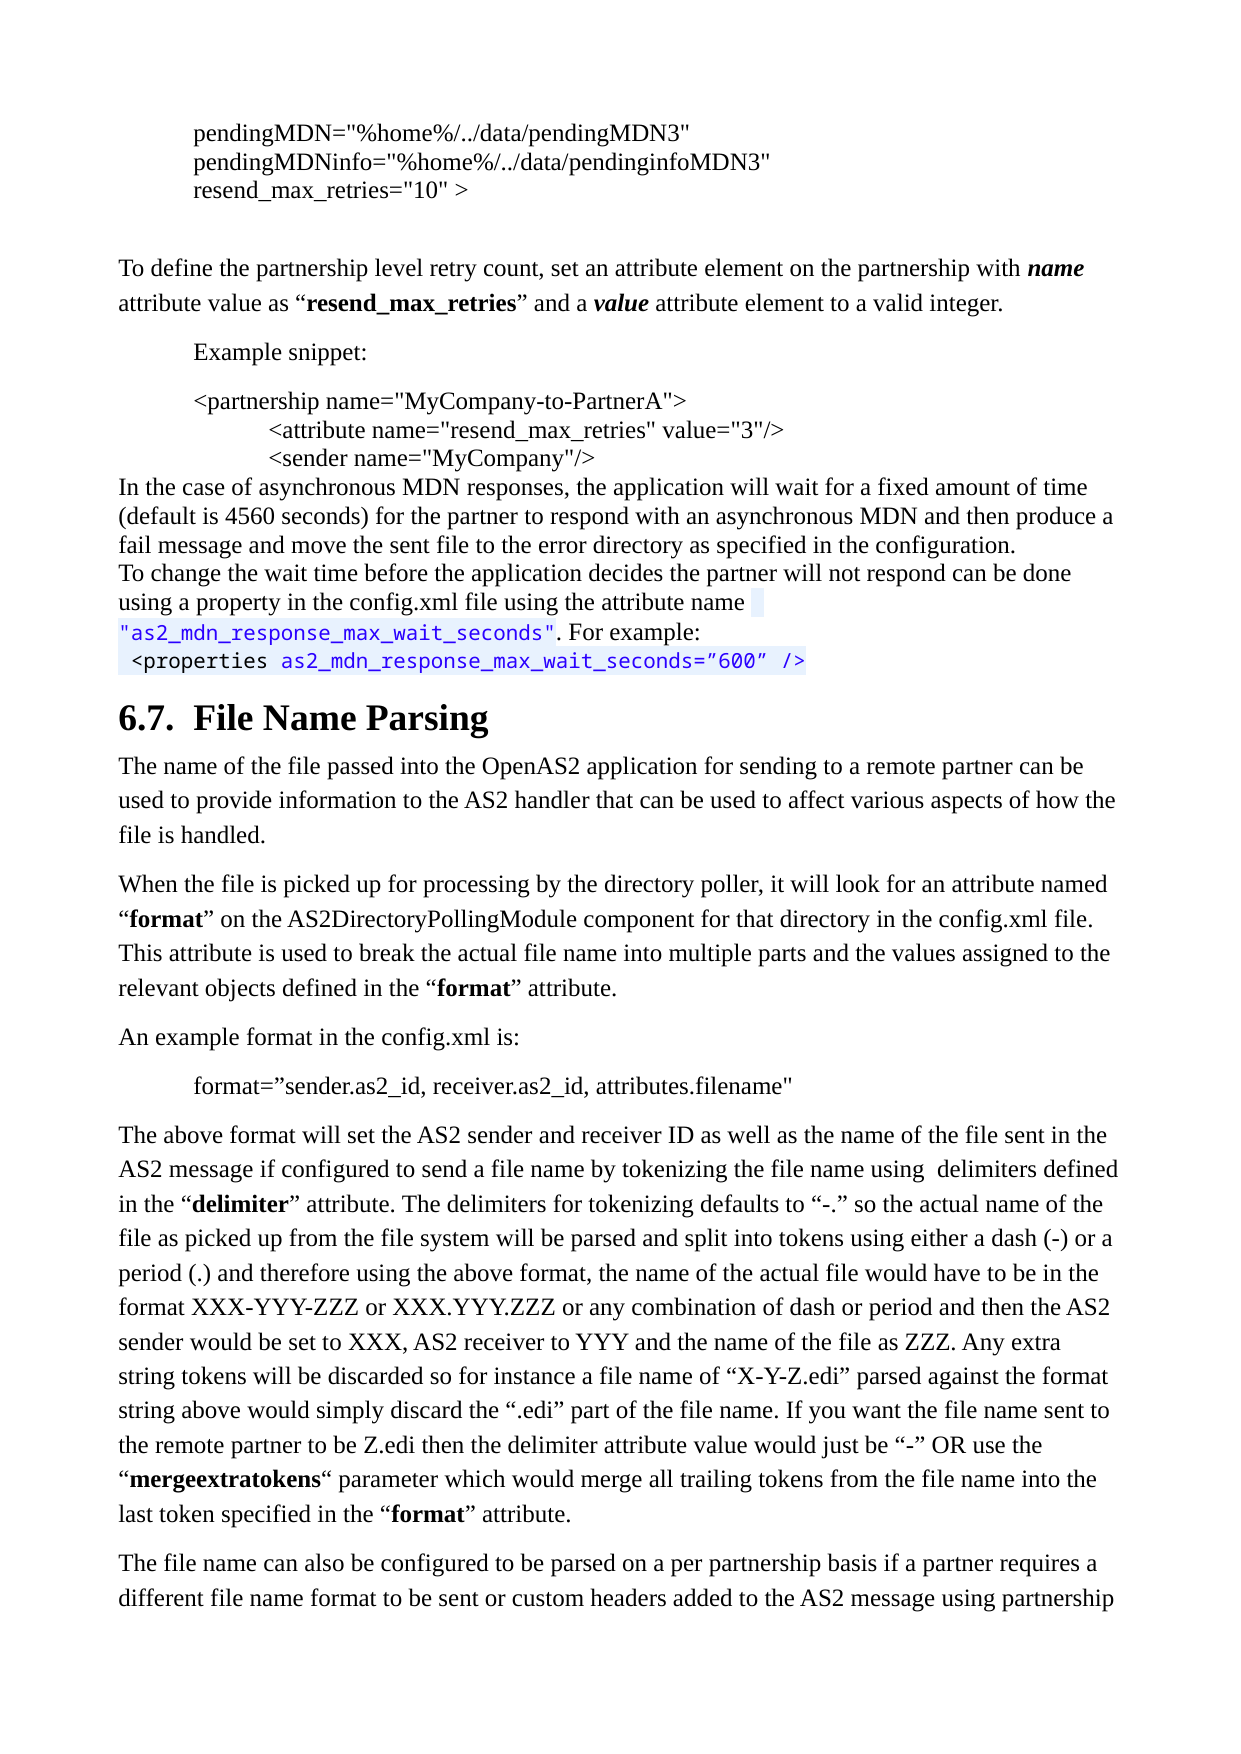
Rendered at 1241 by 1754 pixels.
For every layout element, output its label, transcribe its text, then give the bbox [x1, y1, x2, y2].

text The above format will set the AS2 sender and receiver ID as well as the name of the file sent in the AS2 message if configured to send a file name by tokenizing the file name using delimiters defined in the “delimiter” attribute. The delimiters for tokenizing defaults to “-.” so the actual name of the file as picked up from the file system will be parsed and split into tokens using either a dash (-) or a period (.) and therefore using the above format, the name of the actual file would have to be in the format XXX-YYY-ZZZ or XXX.YYY.ZZZ or any combination of dash or period and then the AS2 sender would be set to XXX, AS2 receiver to YYY and the name of the file as ZZZ. Any extra string tokens will be discarded so for instance a file name of “X-Y-Z.edi” parsed against the format string above would simply discard the “.edi” part of the file name. If you want the file name sent to the remote partner to be Z.edi then the delimiter attribute value would just be “-” OR use the “mergeextratokens“ parameter which would merge all trailing tokens from the file name into the last token specified in the “format” attribute. [118, 1120, 1122, 1528]
text To change the wait time before the application decides the partner will not respond can be done using a property in the config.xml file using the attribute name "as2_mdn_response_max_wait_seconds". For example: [118, 558, 1122, 646]
text Example snippet: [193, 337, 1122, 366]
text format=”sender.as2_id, receiver.as2_id, attributes.filename" [193, 1071, 1122, 1099]
text An example format in the config.xml is: [118, 1022, 1122, 1050]
text <properties as2_mdn_response_max_wait_seconds=”600” /> [118, 646, 1122, 675]
text In the case of asynchronous MDN responses, the application will wait for a fixed amount of time (default is 4560 seconds) for the partner to respond with an asynchronous MDN and then produce a fail message and move the sent file to the error directory as specified in the configuration. [118, 472, 1122, 558]
text To define the partnership level retry count, set an attribute element on the partnership with name attribute value as “resend_max_retries” and a value attribute element to a valid integer. [118, 253, 1122, 317]
subtitle File Name Parsing [118, 696, 1122, 739]
text <sender name="MyCompany"/> [193, 443, 1122, 472]
text pendingMDN="%home%/../data/pendingMDN3" [193, 118, 1122, 147]
text <attribute name="resend_max_retries" value="3"/> [193, 415, 1122, 443]
text The name of the file passed into the OpenAS2 application for sending to a remote partner can be used to provide information to the AS2 handler that can be used to affect various aspects of how the file is handled. [118, 751, 1122, 849]
text resend_max_retries="10" > [193, 176, 1122, 204]
text The file name can also be configured to be parsed on a per partnership basis if a partner requires a different file name format to be sent or custom headers added to the AS2 message using partnership [118, 1548, 1122, 1611]
text <partnership name="MyCompany-to-PartnerA"> [193, 386, 1122, 415]
text pendingMDNinfo="%home%/../data/pendinginfoMDN3" [193, 147, 1122, 176]
text When the file is picked up for processing by the directory poller, it will look for an attribute named “format” on the AS2DirectoryPollingModule component for that directory in the config.xml file. This attribute is used to break the actual file name into multiple parts and the values assigned to the relevant objects defined in the “format” attribute. [118, 869, 1122, 1001]
